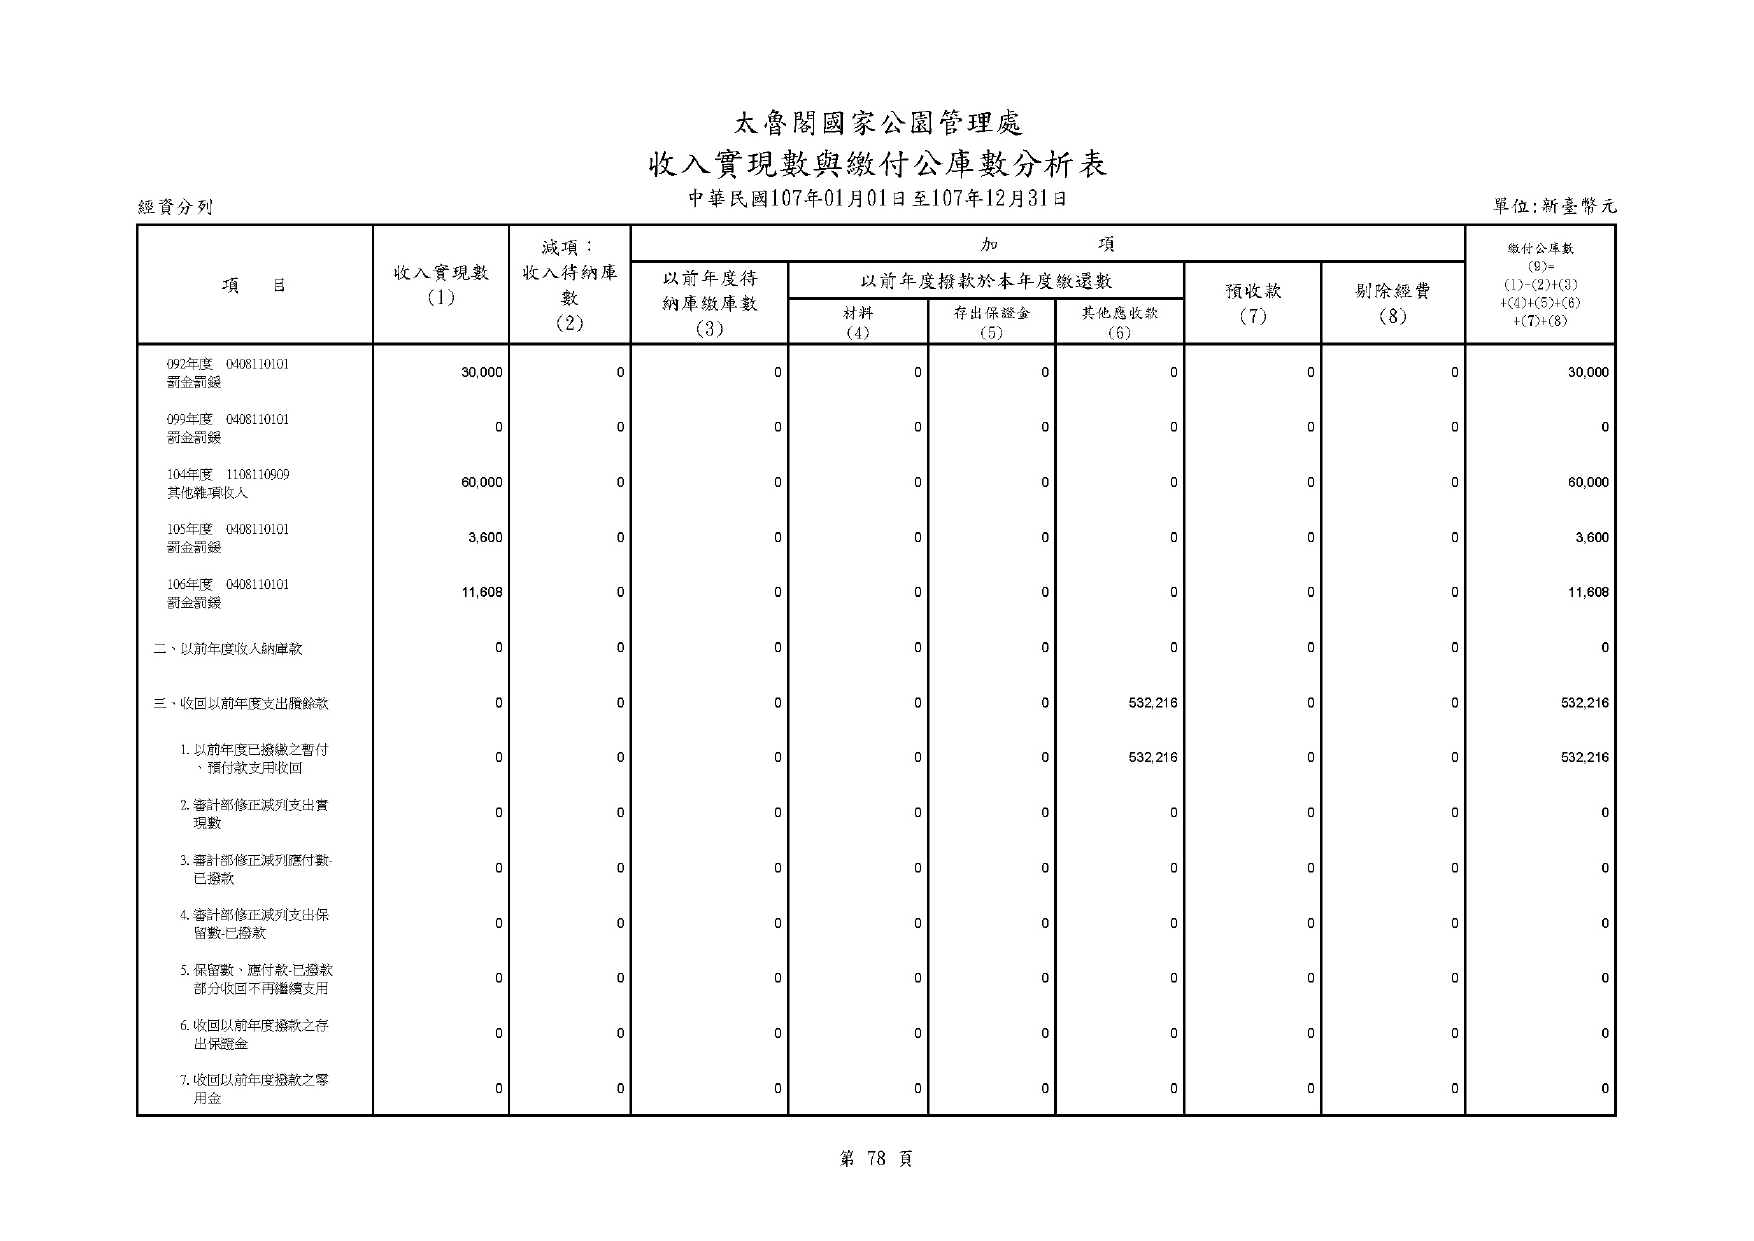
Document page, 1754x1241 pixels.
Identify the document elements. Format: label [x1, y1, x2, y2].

picture [59, 59, 1695, 1216]
